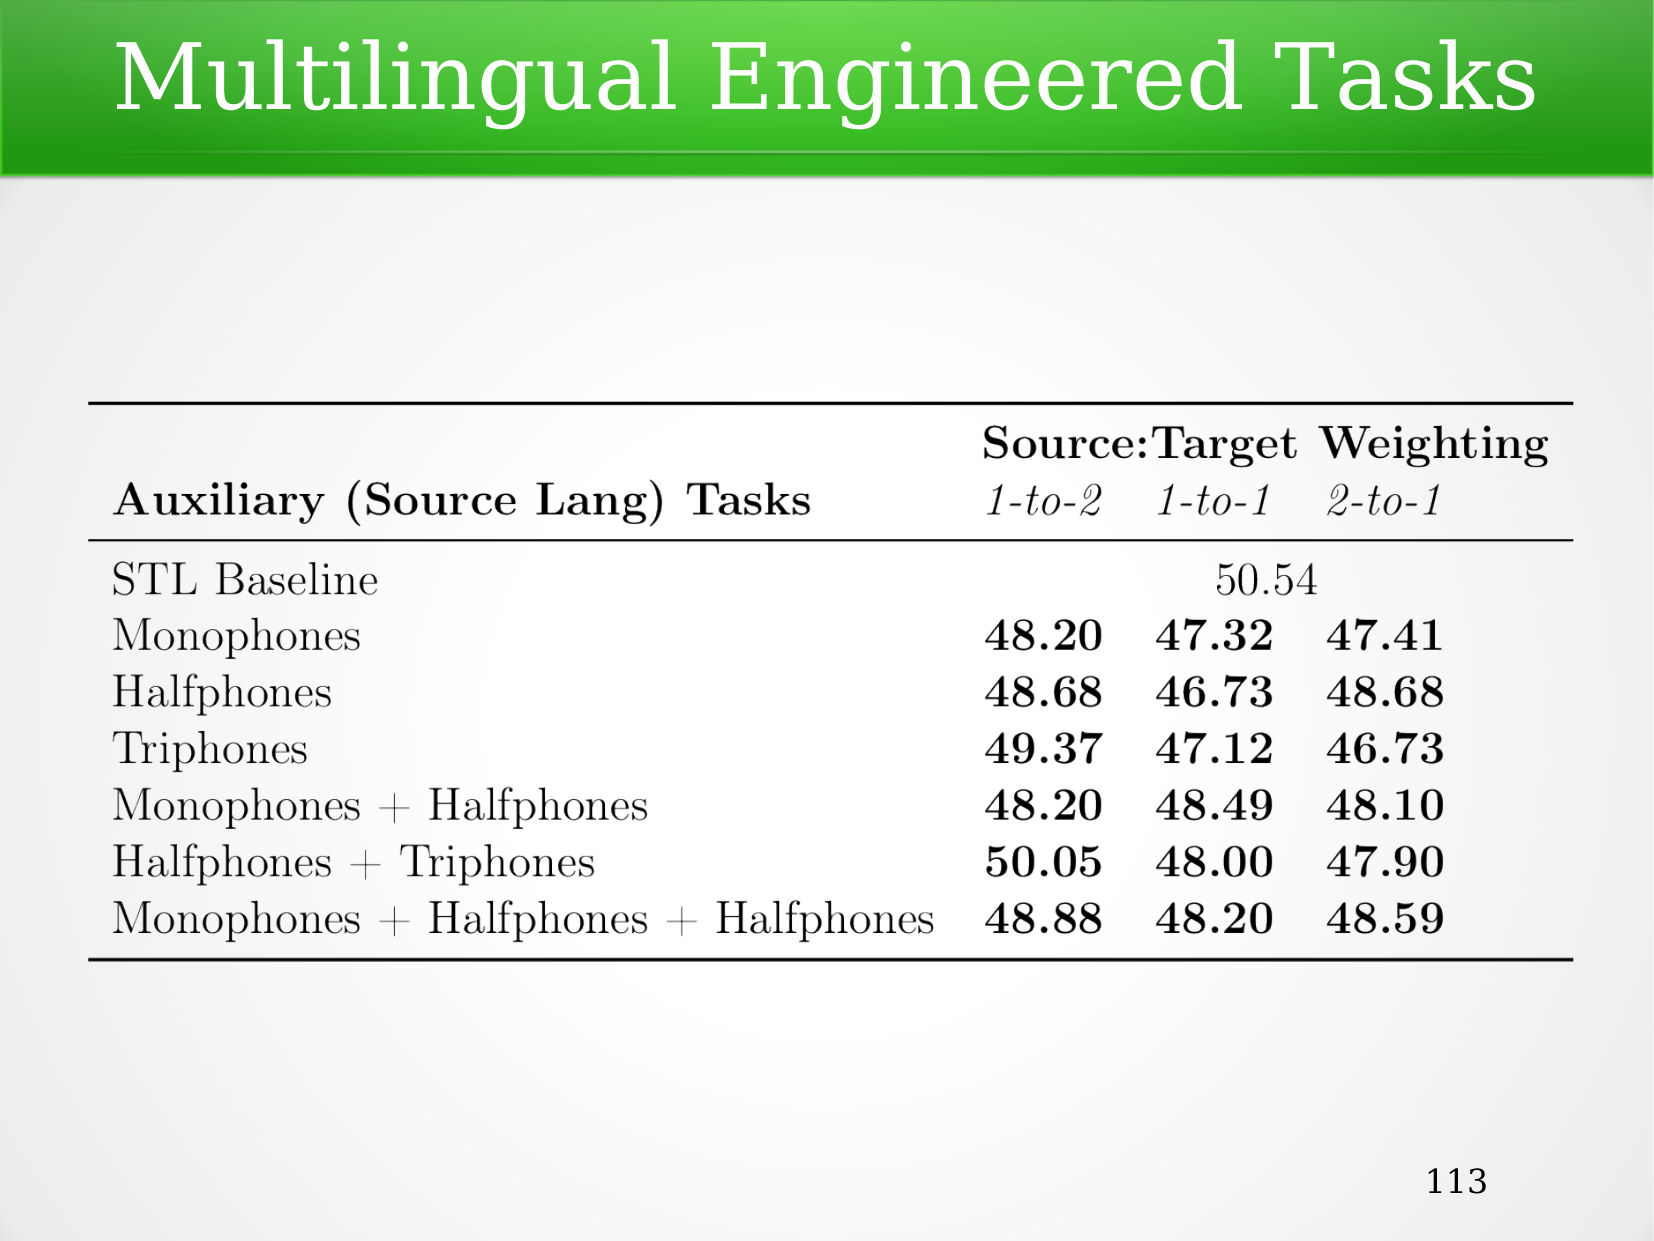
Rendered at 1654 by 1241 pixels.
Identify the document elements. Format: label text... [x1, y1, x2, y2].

picture [0, 0, 1654, 1241]
title Multilingual Engineered Tasks [82, 11, 1571, 154]
